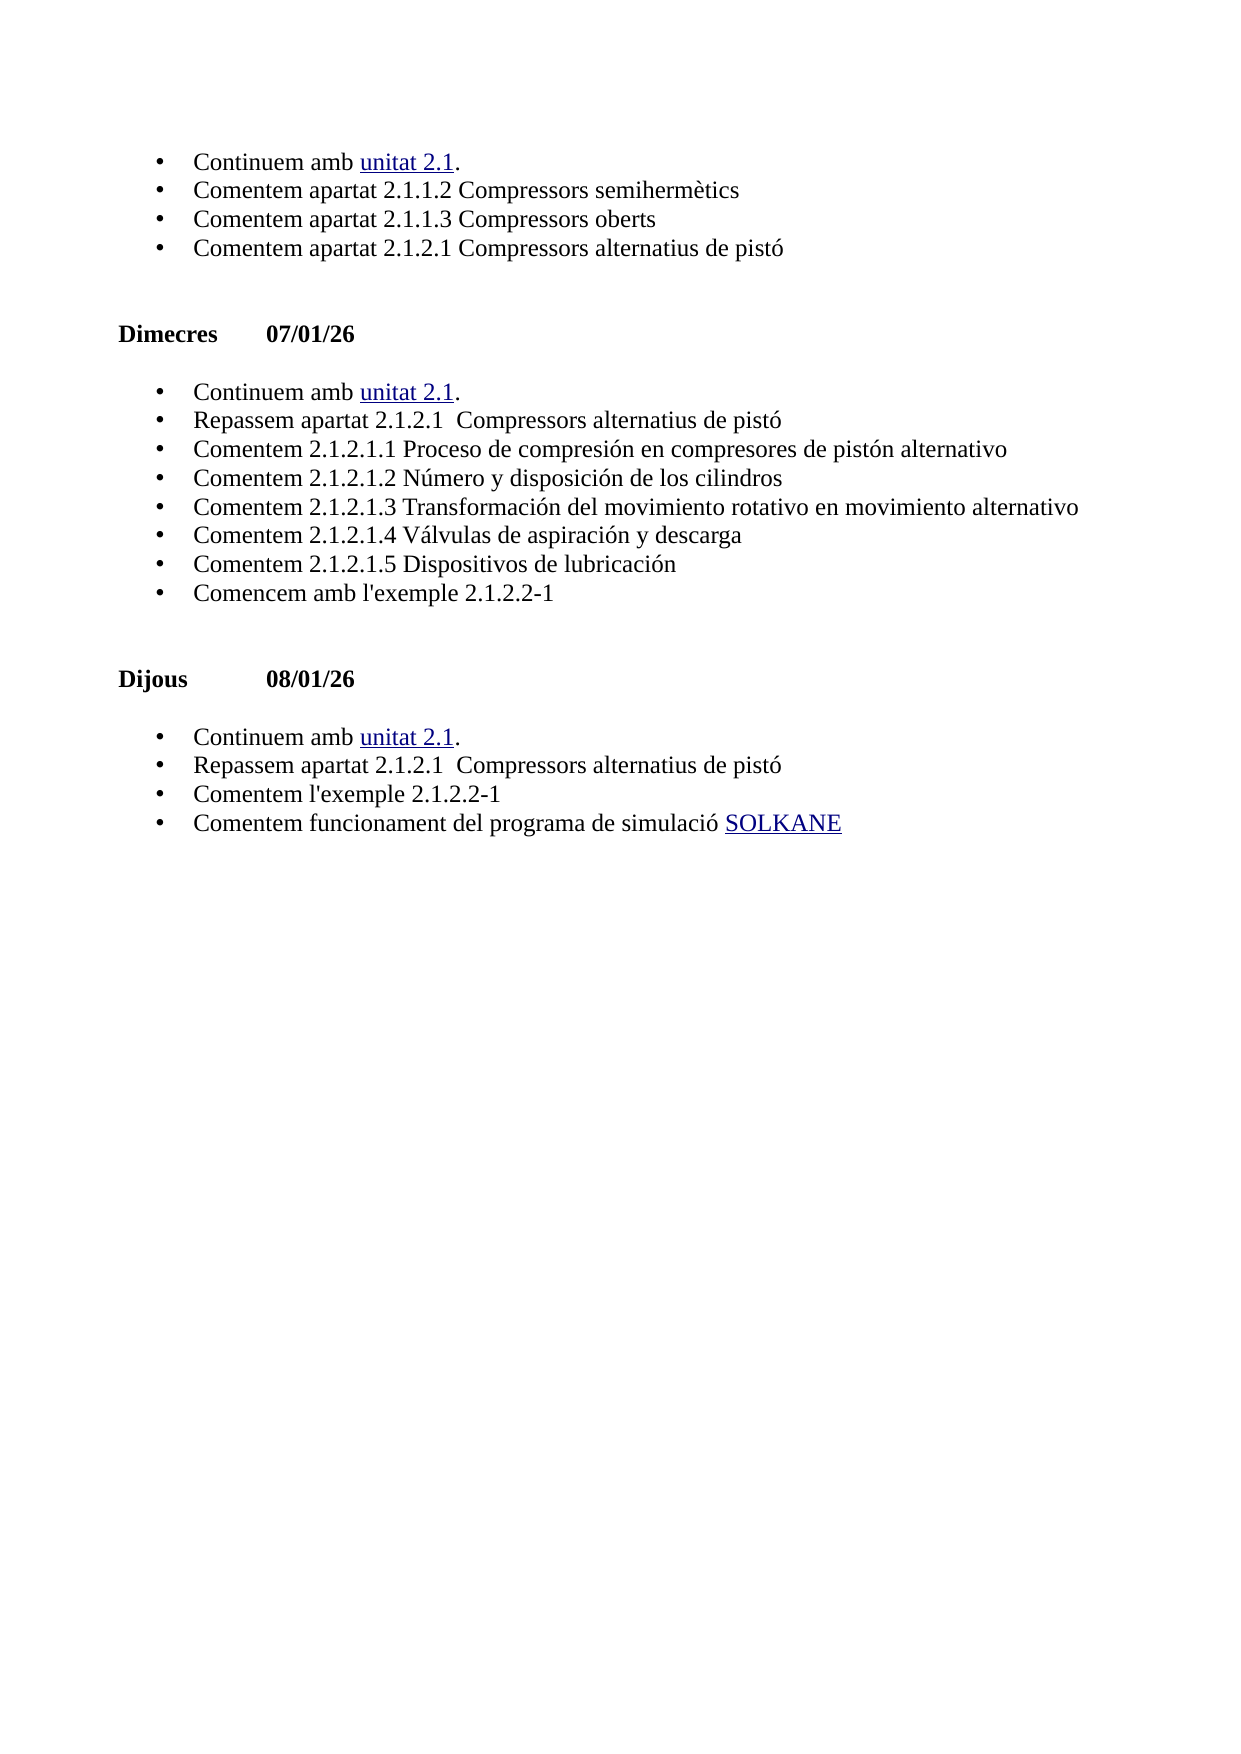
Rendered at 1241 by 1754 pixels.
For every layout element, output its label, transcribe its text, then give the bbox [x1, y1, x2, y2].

list Comentem 2.1.2.1.4 Válvulas de aspiración y descarga [156, 521, 1122, 549]
list Repassem apartat 2.1.2.1 Compressors alternatius de pistó [156, 406, 1122, 434]
text Dimecres 07/01/26 [118, 319, 1122, 348]
list Comentem 2.1.2.1.5 Dispositivos de lubricación [156, 549, 1122, 578]
list Comentem apartat 2.1.1.3 Compressors oberts [156, 204, 1122, 233]
list Comentem l'exemple 2.1.2.2-1 [156, 779, 1122, 808]
list Continuem amb unitat 2.1. [156, 147, 1122, 176]
text Dijous 08/01/26 [118, 664, 1122, 693]
list Continuem amb unitat 2.1. [156, 722, 1122, 751]
list Comencem amb l'exemple 2.1.2.2-1 [156, 578, 1122, 607]
list Repassem apartat 2.1.2.1 Compressors alternatius de pistó [156, 751, 1122, 779]
list Comentem 2.1.2.1.2 Número y disposición de los cilindros [156, 463, 1122, 492]
list Comentem 2.1.2.1.1 Proceso de compresión en compresores de pistón alternativo [156, 434, 1122, 463]
list Comentem apartat 2.1.1.2 Compressors semihermètics [156, 176, 1122, 204]
list Comentem apartat 2.1.2.1 Compressors alternatius de pistó [156, 233, 1122, 262]
list Comentem funcionament del programa de simulació SOLKANE [156, 808, 1122, 837]
list Comentem 2.1.2.1.3 Transformación del movimiento rotativo en movimiento alternativo [156, 492, 1122, 521]
list Continuem amb unitat 2.1. [156, 377, 1122, 406]
